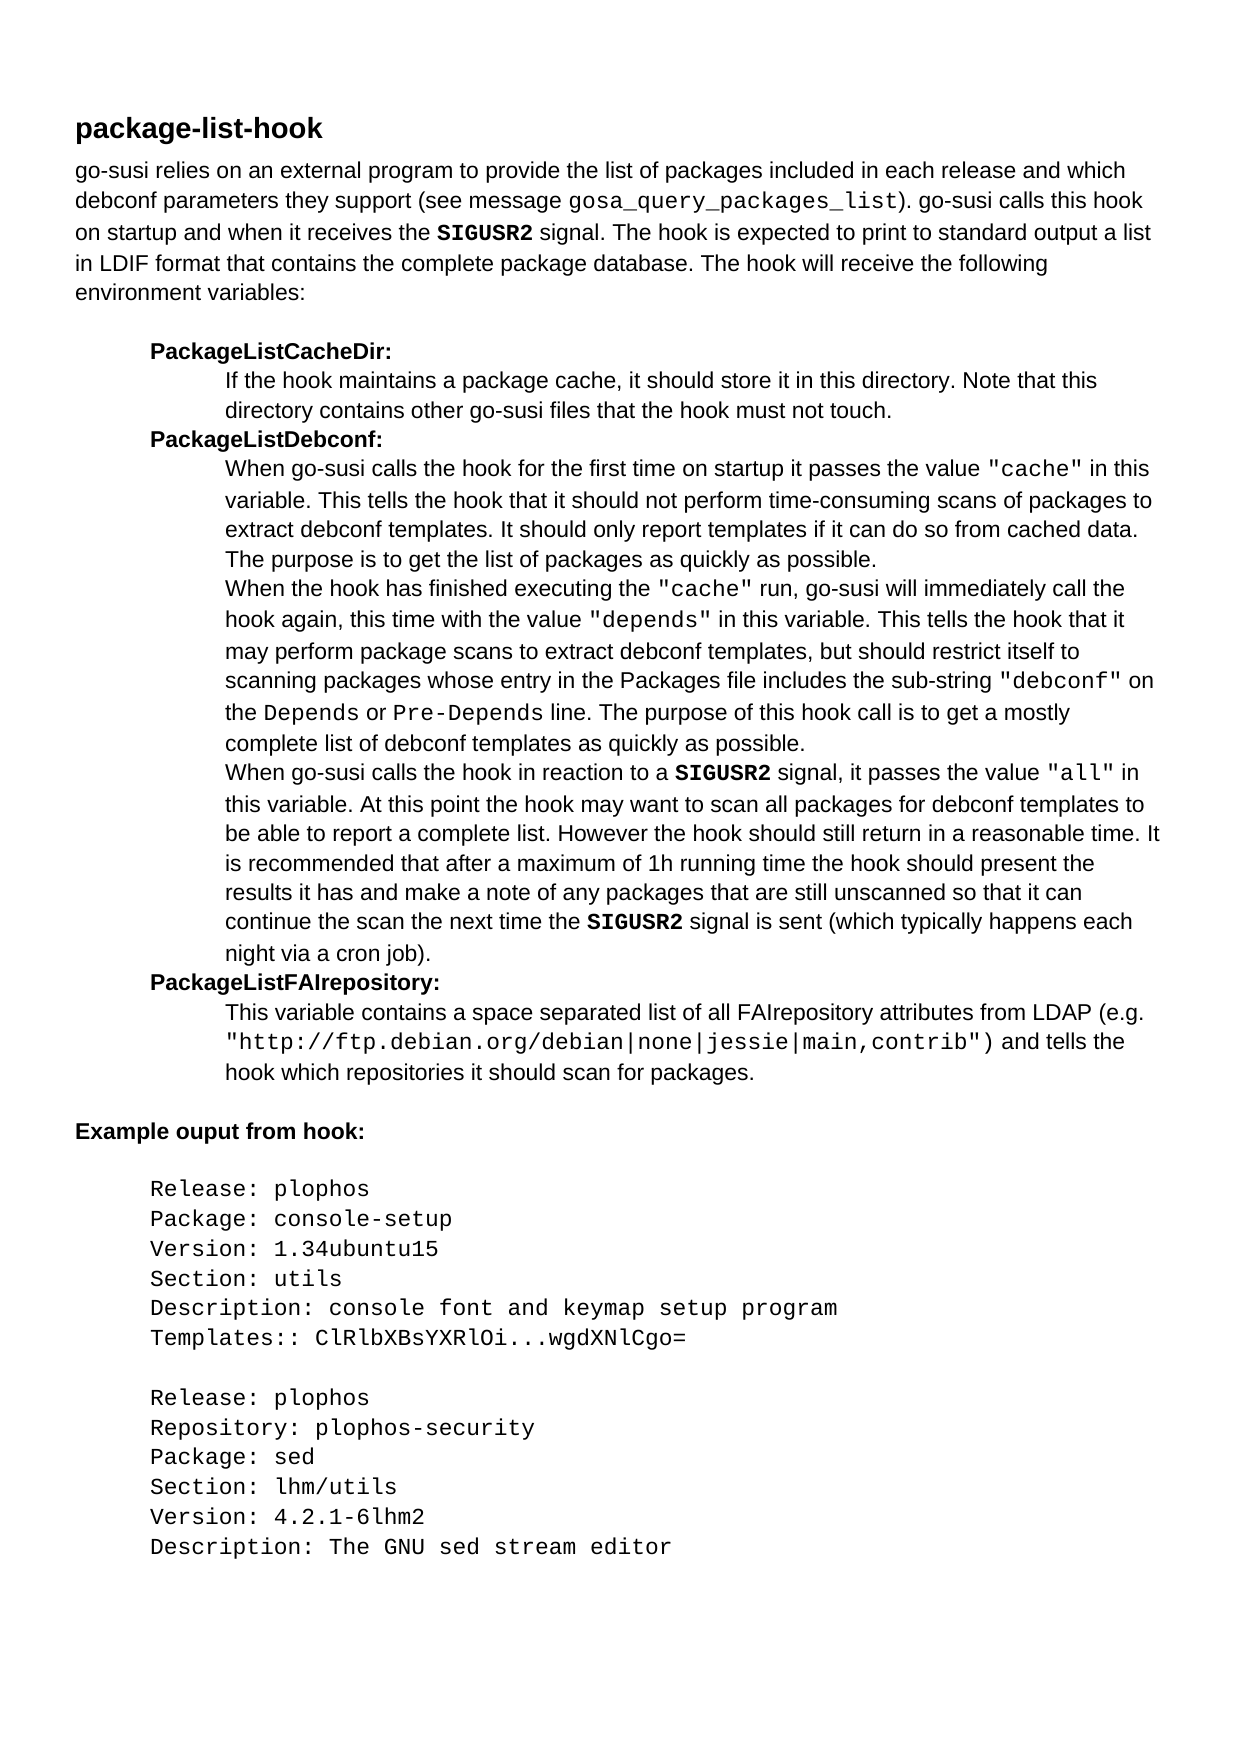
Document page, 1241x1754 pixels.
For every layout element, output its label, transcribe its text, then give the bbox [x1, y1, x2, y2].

text Templates:: ClRlbXBsYXRlOi...wgdXNlCgo= [150, 1326, 1165, 1352]
text go-susi relies on an external program to provide the list of packages included in each release and which debconf parameters they support (see message gosa_query_packages_list). go-susi calls this hook on startup and when it receives the SIGUSR2 signal. The hook is expected to print to standard output a list in LDIF format that contains the complete package database. The hook will receive the following environment variables: [75, 158, 1165, 306]
text Section: lhm/utils [150, 1475, 1165, 1501]
text Package: sed [150, 1446, 1165, 1472]
text When the hook has finished executing the "cache" run, go-susi will immediately call the hook again, this time with the value "depends" in this variable. This tells the hook that it may perform package scans to extract debconf templates, but should restrict itself to scanning packages whose entry in the Packages file includes the sub-string "debconf" on the Depends or Pre-Depends line. The purpose of this hook call is to get a mostly complete list of debconf templates as quickly as possible. [225, 576, 1165, 756]
text PackageListFAIrepository: [150, 970, 1165, 995]
subtitle package-list-hook [75, 112, 1165, 145]
text Description: console font and keymap setup program [150, 1297, 1165, 1323]
text Release: plophos [150, 1177, 1165, 1203]
text Description: The GNU sed stream editor [150, 1535, 1165, 1561]
text If the hook maintains a package cache, it should store it in this directory. Note that this directory contains other go-susi files that the hook must not touch. [225, 368, 1165, 423]
text Release: plophos [150, 1386, 1165, 1412]
text Version: 4.2.1-6lhm2 [150, 1505, 1165, 1531]
text Version: 1.34ubuntu15 [150, 1237, 1165, 1263]
text Section: utils [150, 1267, 1165, 1293]
text Repository: plophos-security [150, 1416, 1165, 1442]
text This variable contains a space separated list of all FAIrepository attributes from LDAP (e.g. "http://ftp.debian.org/debian|none|jessie|main,contrib") and tells the hook which repositories it should scan for packages. [225, 999, 1165, 1086]
text Example ouput from hook: [75, 1119, 1165, 1144]
text When go-susi calls the hook in reaction to a SIGUSR2 signal, it passes the value "all" in this variable. At this point the hook may want to scan all packages for debconf templates to be able to report a complete list. However the hook should still return in a reasonable time. It is recommended that after a maximum of 1h running time the hook should present the results it has and make a note of any packages that are still unscanned so that it can continue the scan the next time the SIGUSR2 signal is sent (which typically happens each night via a cron job). [225, 760, 1165, 966]
text PackageListCacheDir: [150, 339, 1165, 364]
text PackageListDebconf: [150, 427, 1165, 452]
text When go-susi calls the hook for the first time on startup it passes the value "cache" in this variable. This tells the hook that it should not perform time-consuming scans of packages to extract debconf templates. It should only report templates if it can do so from cached data. The purpose is to get the list of packages as quickly as possible. [225, 456, 1165, 572]
text Package: console-setup [150, 1207, 1165, 1233]
